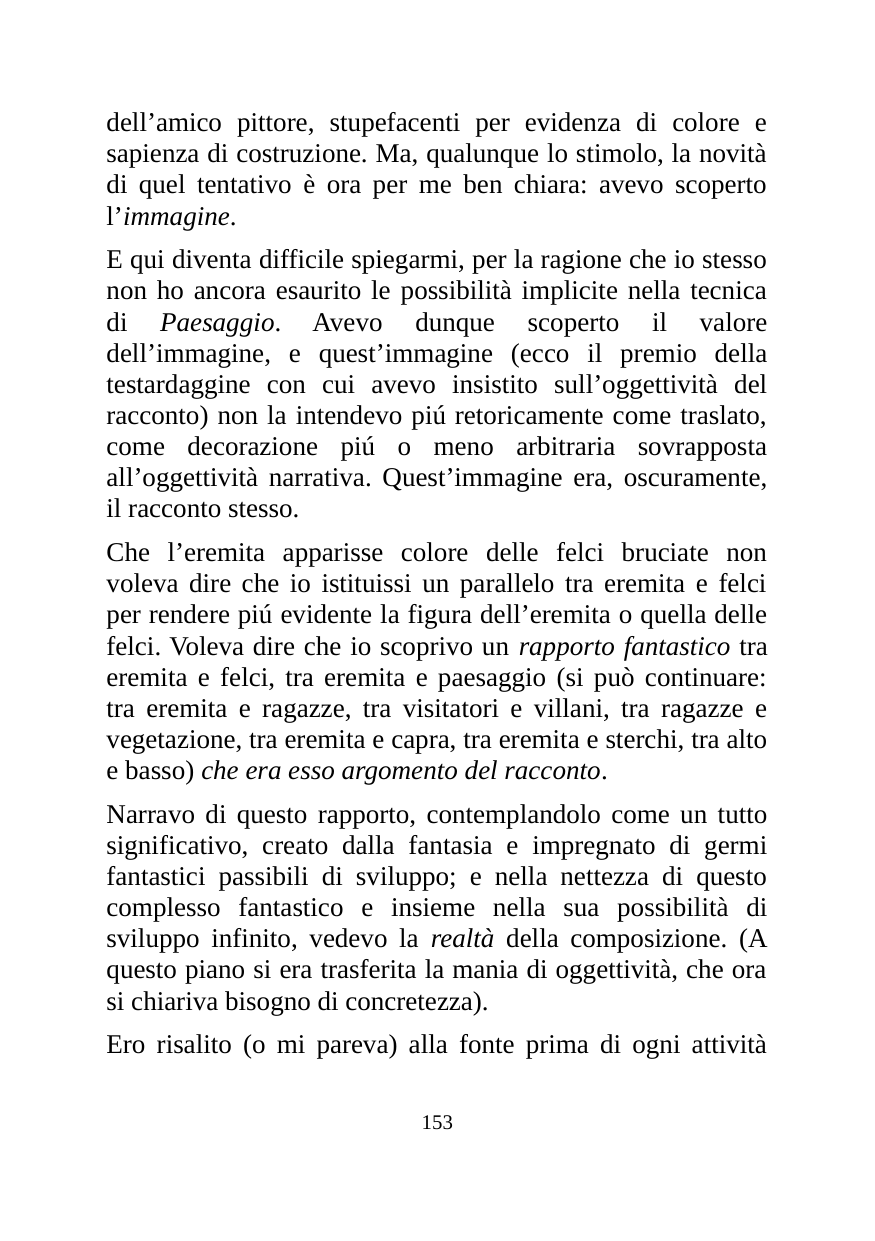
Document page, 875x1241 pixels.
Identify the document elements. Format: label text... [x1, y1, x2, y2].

text dell’amico pittore, stupefacenti per evidenza di colore e sapienza di costruzione. Ma, qualunque lo stimolo, la novità di quel tentativo è ora per me ben chiara: avevo scoperto l’immagine. [106, 106, 768, 231]
text Ero risalito (o mi pareva) alla fonte prima di ogni attività [106, 1028, 768, 1059]
text Narravo di questo rapporto, contemplandolo come un tutto significativo, creato dalla fantasia e impregnato di germi fantastici passibili di sviluppo; e nella nettezza di questo complesso fantastico e insieme nella sua possibilità di sviluppo infinito, vedevo la realtà della composizione. (A questo piano si era trasferita la mania di oggettività, che ora si chiariva bisogno di concretezza). [106, 798, 768, 1016]
text E qui diventa difficile spiegarmi, per la ragione che io stesso non ho ancora esaurito le possibilità implicite nella tecnica di Paesaggio. Avevo dunque scoperto il valore dell’immagine, e quest’immagine (ecco il premio della testardaggine con cui avevo insistito sull’oggettività del racconto) non la intendevo piú retoricamente come traslato, come decorazione piú o meno arbitraria sovrapposta all’oggettività narrativa. Quest’immagine era, oscuramente, il racconto stesso. [106, 243, 768, 524]
text Che l’eremita apparisse colore delle felci bruciate non voleva dire che io istituissi un parallelo tra eremita e felci per rendere piú evidente la figura dell’eremita o quella delle felci. Voleva dire che io scoprivo un rapporto fantastico tra eremita e felci, tra eremita e paesaggio (si può continuare: tra eremita e ragazze, tra visitatori e villani, tra ragazze e vegetazione, tra eremita e capra, tra eremita e sterchi, tra alto e basso) che era esso argomento del racconto. [106, 536, 768, 785]
